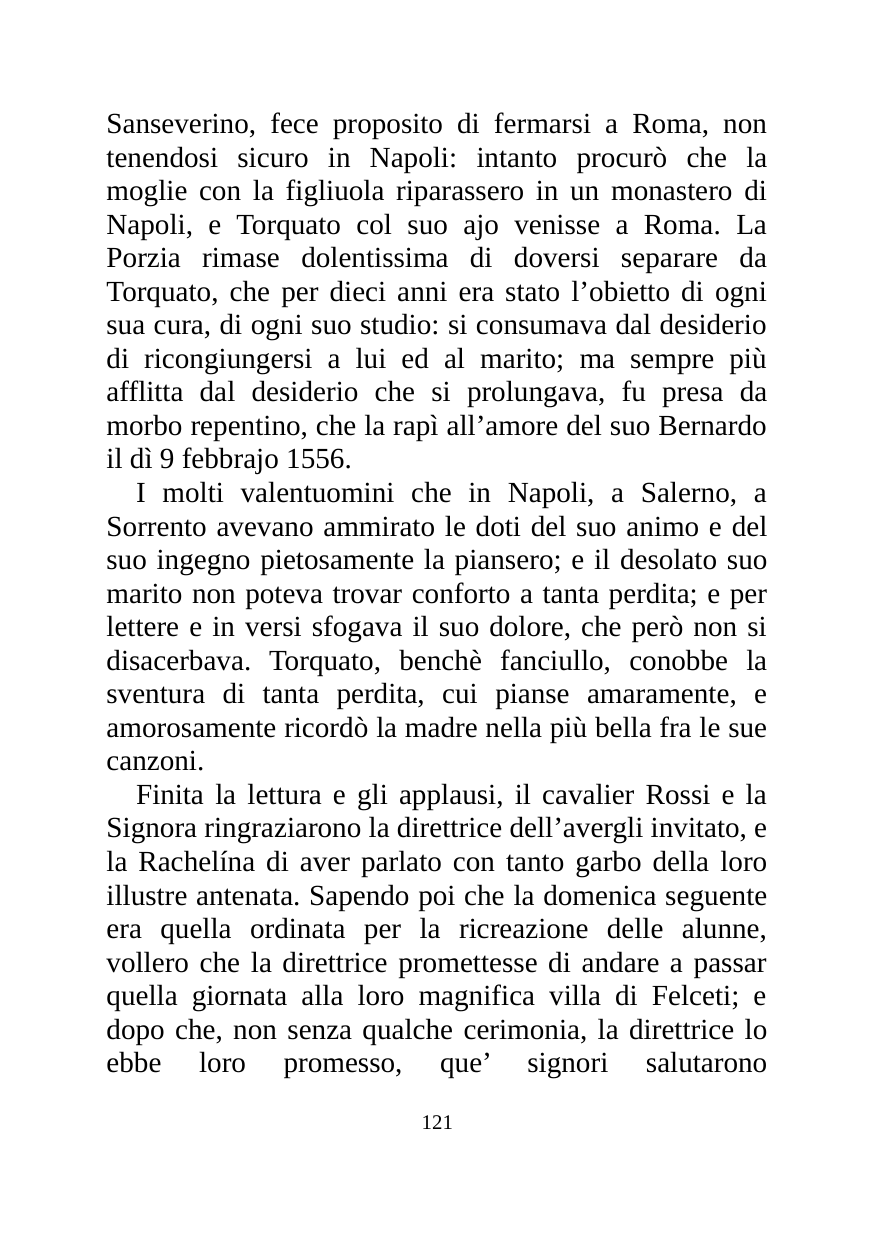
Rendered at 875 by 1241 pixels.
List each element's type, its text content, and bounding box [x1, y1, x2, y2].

text Sanseverino, fece proposito di fermarsi a Roma, non tenendosi sicuro in Napoli: intanto procurò che la moglie con la figliuola riparassero in un monastero di Napoli, e Torquato col suo ajo venisse a Roma. La Porzia rimase dolentissima di doversi separare da Torquato, che per dieci anni era stato l’obietto di ogni sua cura, di ogni suo studio: si consumava dal desiderio di ricongiungersi a lui ed al marito; ma sempre più afflitta dal desiderio che si prolungava, fu presa da morbo repentino, che la rapì all’amore del suo Bernardo il dì 9 febbrajo 1556. [106, 106, 768, 475]
text I molti valentuomini che in Napoli, a Salerno, a Sorrento avevano ammirato le doti del suo animo e del suo ingegno pietosamente la piansero; e il desolato suo marito non poteva trovar conforto a tanta perdita; e per lettere e in versi sfogava il suo dolore, che però non si disacerbava. Torquato, benchè fanciullo, conobbe la sventura di tanta perdita, cui pianse amaramente, e amorosamente ricordò la madre nella più bella fra le sue canzoni. [106, 475, 768, 777]
text Finita la lettura e gli applausi, il cavalier Rossi e la Signora ringraziarono la direttrice dell’avergli invitato, e la Rachelína di aver parlato con tanto garbo della loro illustre antenata. Sapendo poi che la domenica seguente era quella ordinata per la ricreazione delle alunne, vollero che la direttrice promettesse di andare a passar quella giornata alla loro magnifica villa di Felceti; e dopo che, non senza qualche cerimonia, la direttrice lo ebbe loro promesso, que’ signori salutarono [106, 777, 768, 1079]
